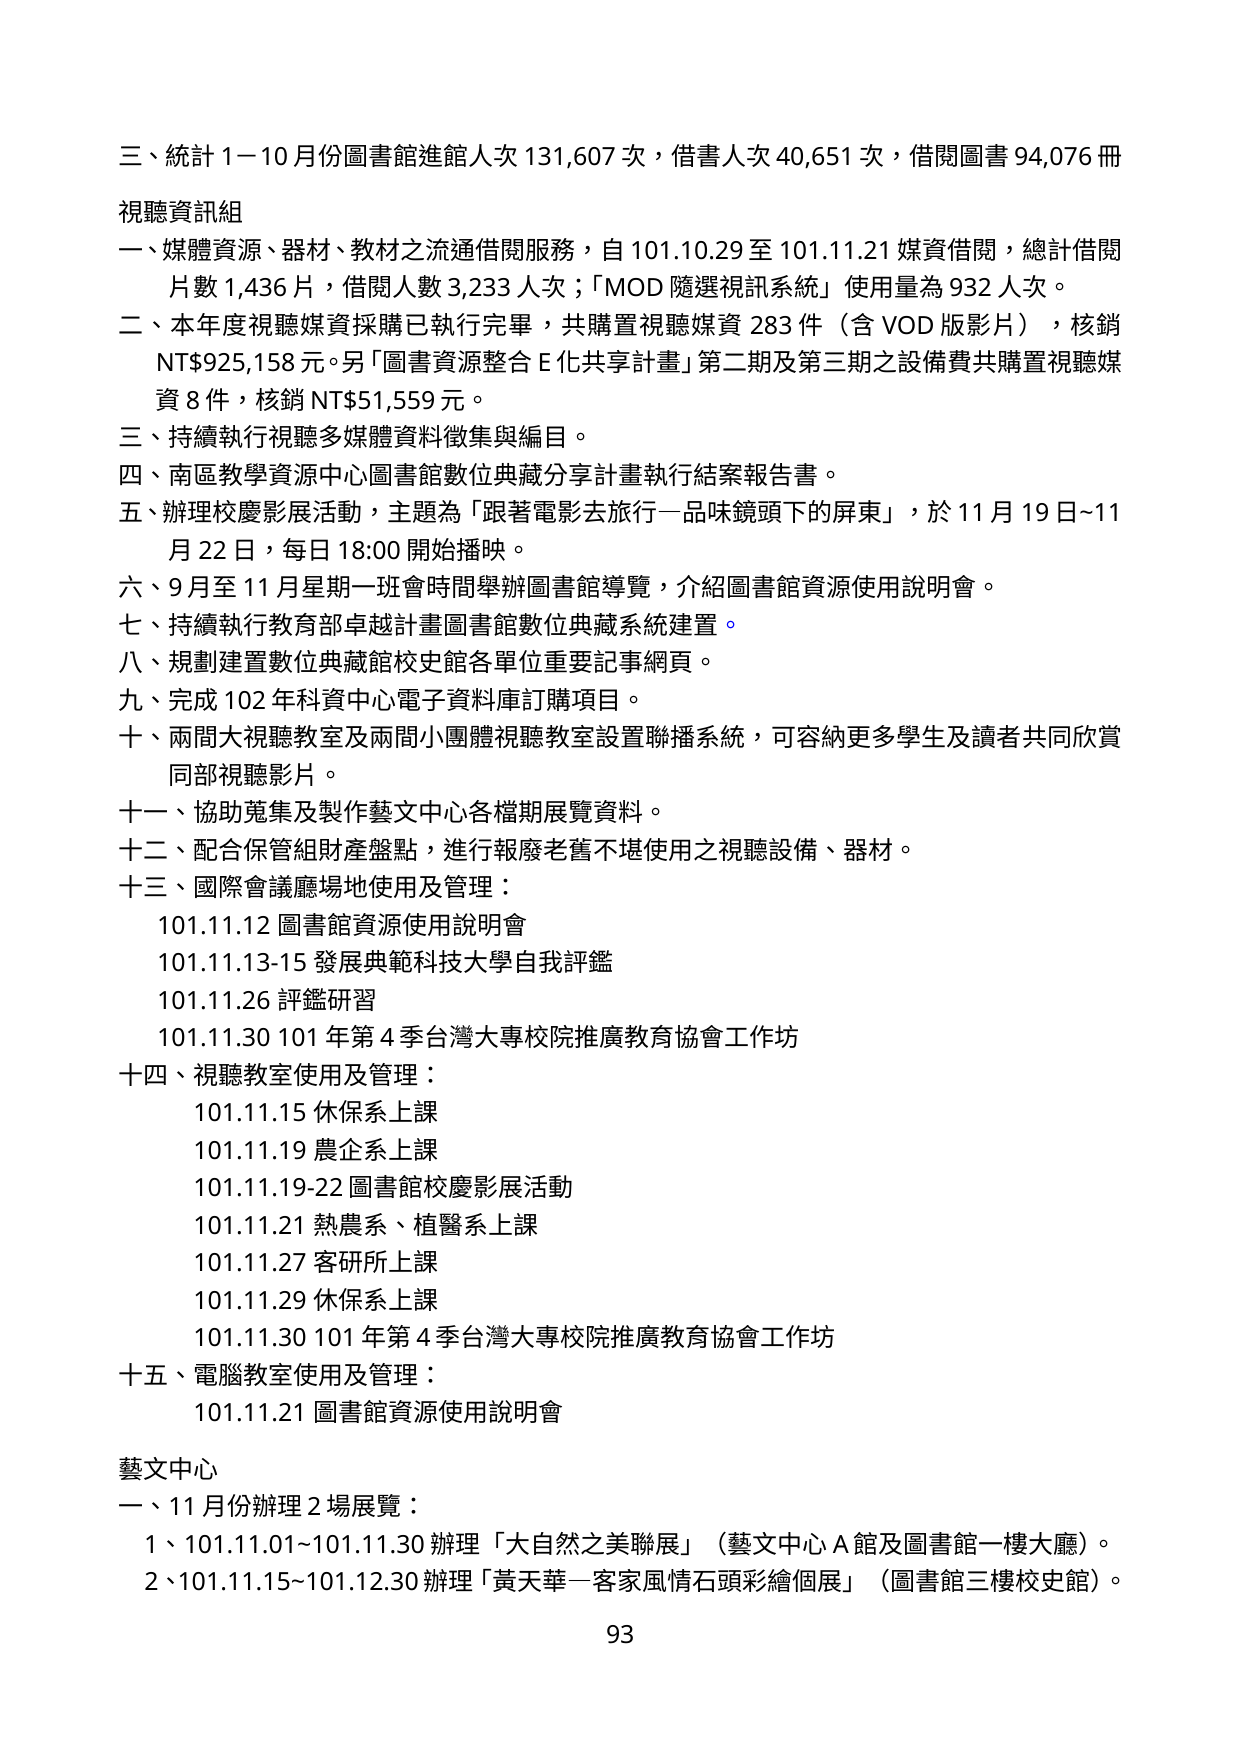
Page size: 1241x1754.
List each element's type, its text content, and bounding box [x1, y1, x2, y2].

text 十、兩間大視聽教室及兩間小團體視聽教室設置聯播系統，可容納更多學生及讀者共同欣賞同部視聽影片。 [118, 717, 1122, 792]
text 藝文中心 [118, 1448, 1122, 1486]
text 十二、配合保管組財產盤點，進行報廢老舊不堪使用之視聽設備、器材。 [118, 830, 1122, 867]
text 101.11.30 101年第4季台灣大專校院推廣教育協會工作坊 [118, 1317, 1122, 1355]
text 三、統計1－10月份圖書館進館人次131,607次，借書人次40,651次，借閱圖書94,076冊。 [118, 136, 1122, 173]
text 七、持續執行教育部卓越計畫圖書館數位典藏系統建置。 [118, 605, 1122, 642]
text 十四、視聽教室使用及管理： [118, 1055, 1122, 1092]
text 101.11.21 熱農系、植醫系上課 [118, 1205, 1122, 1242]
text 九、完成102年科資中心電子資料庫訂購項目。 [118, 680, 1122, 717]
text 一、媒體資源、器材、教材之流通借閱服務，自101.10.29至101.11.21媒資借閱，總計借閱片數1,436片，借閱人數3,233人次；「MOD隨選視訊系統」使用量為932人次。 [118, 230, 1122, 305]
text 三、持續執行視聽多媒體資料徵集與編目。 [118, 417, 1122, 455]
text 十五、電腦教室使用及管理： [118, 1355, 1122, 1392]
text 101.11.21 圖書館資源使用說明會 [118, 1392, 1122, 1430]
text 六、9月至11月星期一班會時間舉辦圖書館導覽，介紹圖書館資源使用說明會。 [118, 567, 1122, 605]
text 十三、國際會議廳場地使用及管理： [118, 867, 1122, 905]
text 101.11.15 休保系上課 [118, 1092, 1122, 1130]
text 101.11.19 農企系上課 [118, 1130, 1122, 1167]
text 101.11.12 圖書館資源使用說明會 [118, 905, 1122, 942]
text 五、辦理校慶影展活動，主題為「跟著電影去旅行—品味鏡頭下的屏東」，於11月19日~11月22日，每日18:00開始播映。 [118, 492, 1122, 567]
text 四、南區教學資源中心圖書館數位典藏分享計畫執行結案報告書。 [118, 455, 1122, 492]
text 101.11.19-22圖書館校慶影展活動 [118, 1167, 1122, 1205]
text 2、101.11.15~101.12.30辦理「黃天華—客家風情石頭彩繪個展」（圖書館三樓校史館）。 [118, 1561, 1122, 1598]
text 八、規劃建置數位典藏館校史館各單位重要記事網頁。 [118, 642, 1122, 680]
text 101.11.29 休保系上課 [118, 1280, 1122, 1317]
text 101.11.26 評鑑研習 [118, 980, 1122, 1017]
text 101.11.13-15 發展典範科技大學自我評鑑 [118, 942, 1122, 980]
text 101.11.27 客研所上課 [118, 1242, 1122, 1280]
text 二、本年度視聽媒資採購已執行完畢，共購置視聽媒資283件（含VOD版影片），核銷NT$925,158元。另「圖書資源整合E化共享計畫」第二期及第三期之設備費共購置視聽媒資8件，核銷NT$51,559元。 [118, 305, 1122, 417]
text 101.11.30 101年第4季台灣大專校院推廣教育協會工作坊 [118, 1017, 1122, 1055]
text 一、11月份辦理2場展覽： [118, 1486, 1122, 1523]
text 十一、協助蒐集及製作藝文中心各檔期展覽資料。 [118, 792, 1122, 830]
text 視聽資訊組 [118, 192, 1122, 230]
text 1、101.11.01~101.11.30辦理「大自然之美聯展」（藝文中心A館及圖書館一樓大廳）。 [118, 1523, 1122, 1561]
